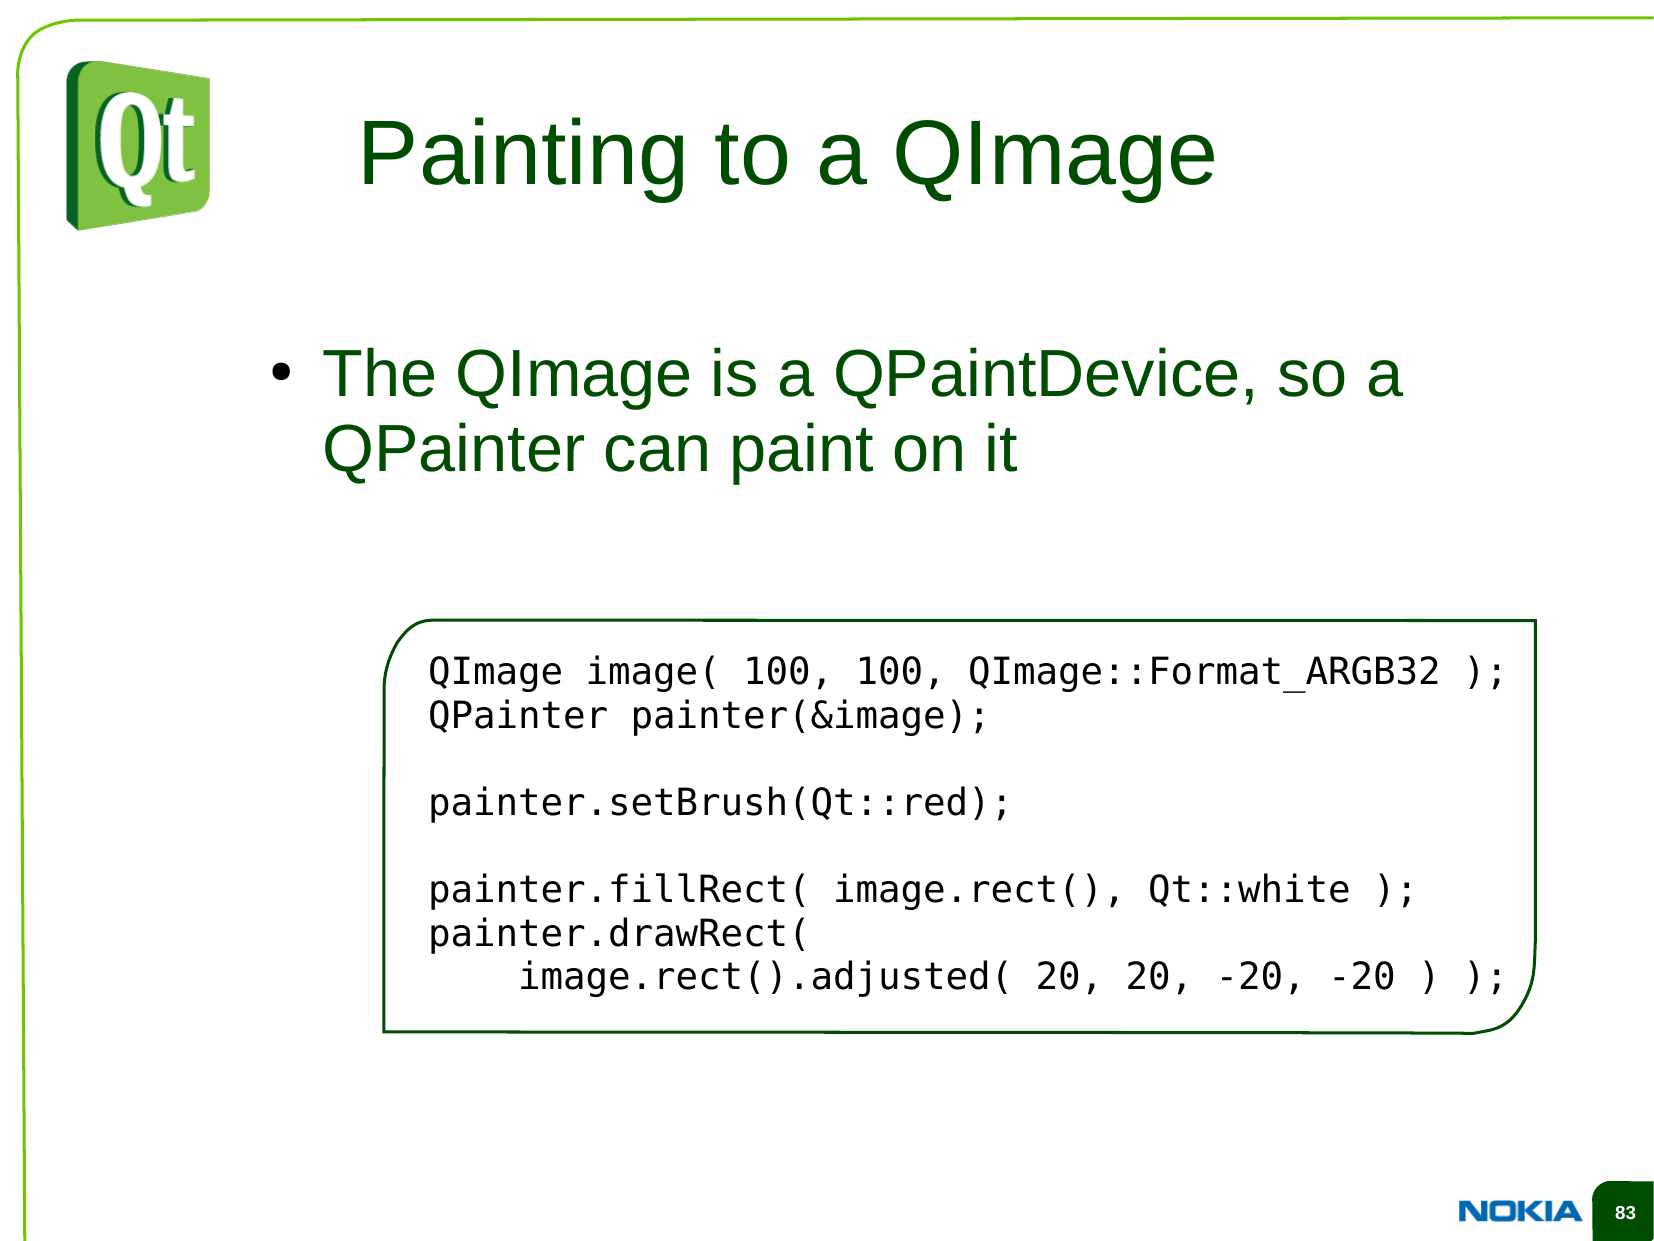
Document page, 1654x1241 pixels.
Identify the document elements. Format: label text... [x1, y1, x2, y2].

title Painting to a QImage [251, 56, 1327, 250]
text_box QImage image( 100, 100, QImage::Format_ARGB32 ); QPainter painter(&image); painter.setBrush(Qt::red); painter.fillRect( image.rect(), Qt::white ); painter.drawRect( image.rect().adjusted( 20, 20, -20, -20 ) ); [413, 642, 1524, 1006]
picture [66, 61, 210, 231]
list The QImage is a QPaintDevice, so a QPainter can paint on it [251, 336, 1571, 1156]
picture [1459, 1200, 1583, 1222]
